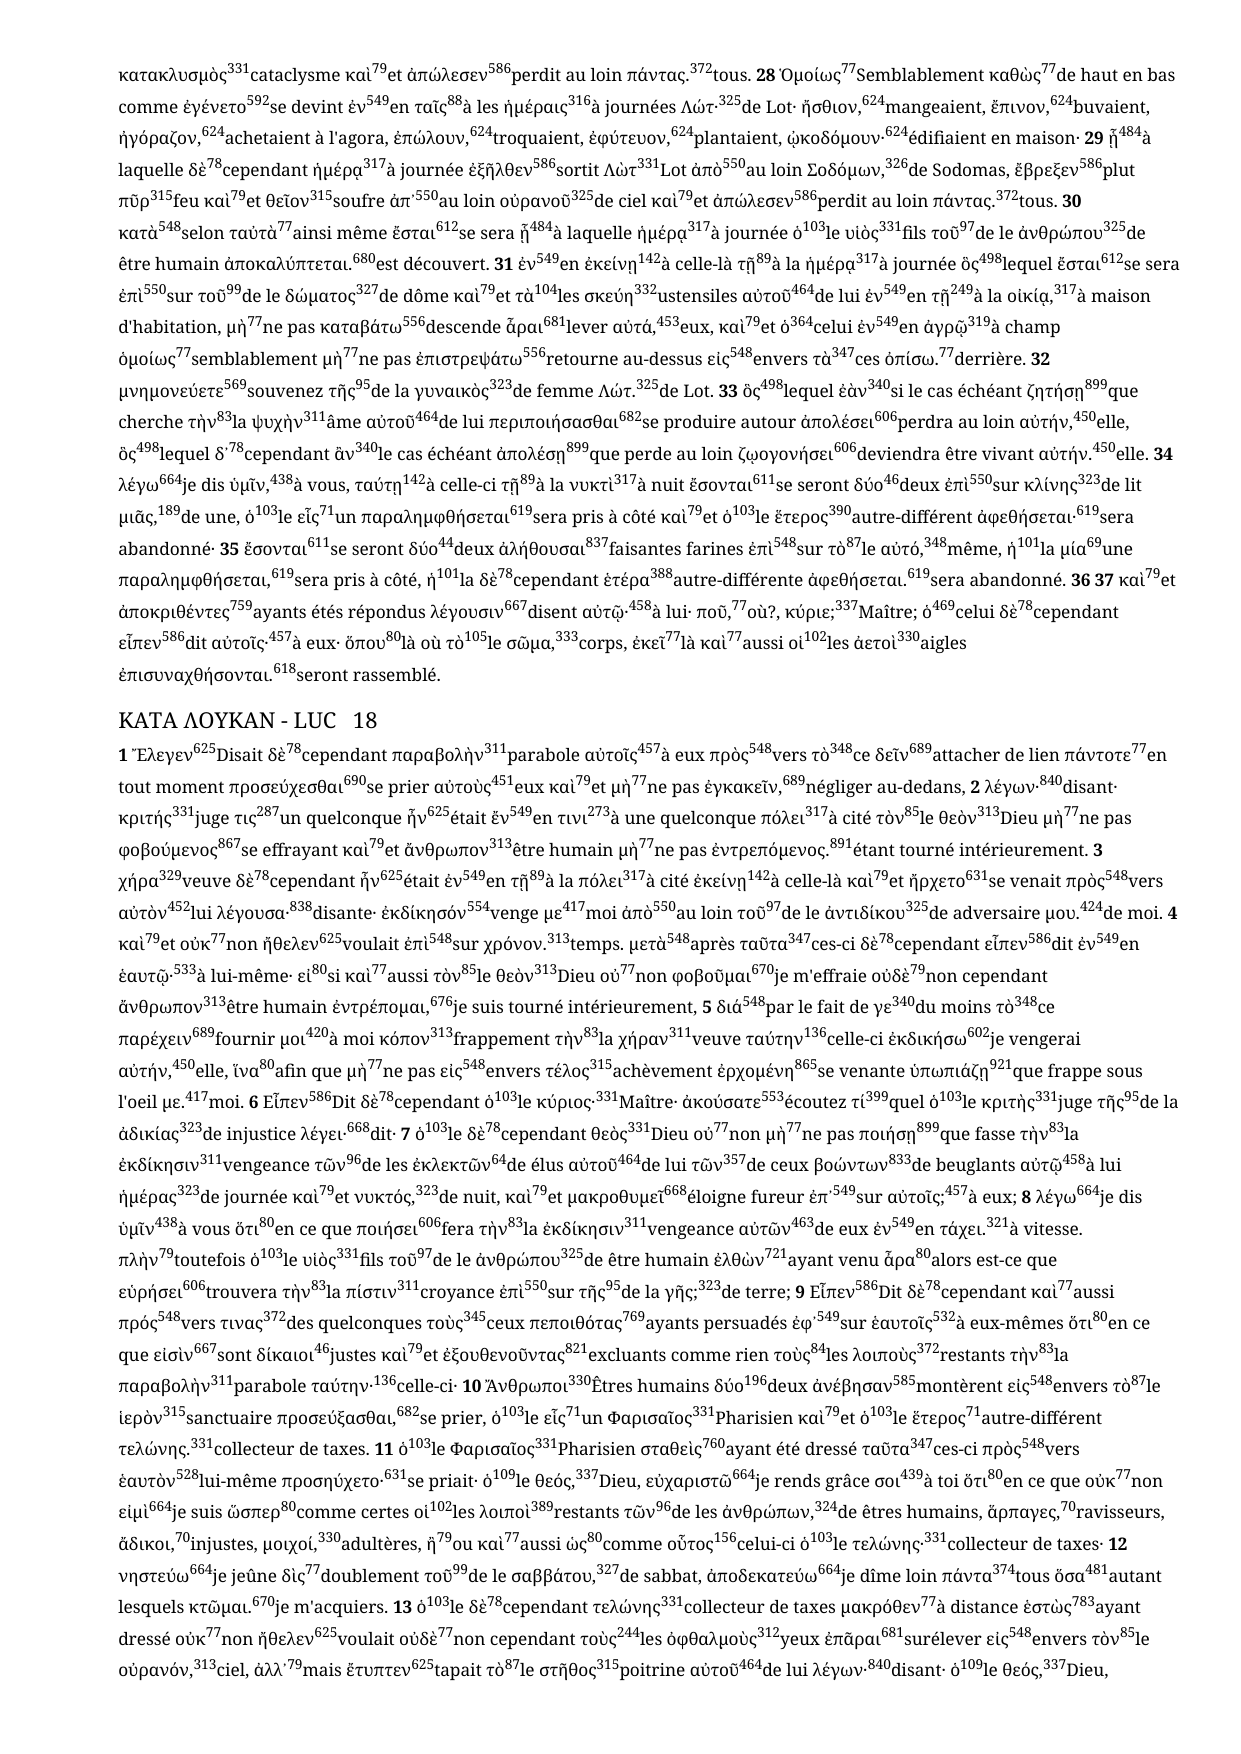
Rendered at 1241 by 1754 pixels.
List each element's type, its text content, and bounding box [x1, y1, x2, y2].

text ΚΑΤΑ ΛΟΥΚΑΝ - LUC 18 [118, 705, 1181, 735]
text 1 Ἔλεγεν625Disait δὲ78cependant παραβολὴν311parabole αὐτοῖς457à eux πρὸς548vers τὸ348ce δεῖν689attacher de lien πάντοτε77en tout moment προσεύχεσθαι690se prier αὐτοὺς451eux καὶ79et μὴ77ne pas ἐγκακεῖν,689négliger au-dedans, 2 λέγων·840disant· κριτής331juge τις287un quelconque ἦν625était ἔν549en τινι273à une quelconque πόλει317à cité τὸν85le θεὸν313Dieu μὴ77ne pas φοβούμενος867se effrayant καὶ79et ἄνθρωπον313être humain μὴ77ne pas ἐντρεπόμενος.891étant tourné intérieurement. 3 χήρα329veuve δὲ78cependant ἦν625était ἐν549en τῇ89à la πόλει317à cité ἐκείνῃ142à celle-là καὶ79et ἤρχετο631se venait πρὸς548vers αὐτὸν452lui λέγουσα·838disante· ἐκδίκησόν554venge με417moi ἀπὸ550au loin τοῦ97de le ἀντιδίκου325de adversaire μου.424de moi. 4 καὶ79et οὐκ77non ἤθελεν625voulait ἐπὶ548sur χρόνον.313temps. μετὰ548après ταῦτα347ces-ci δὲ78cependant εἶπεν586dit ἐν549en ἑαυτῷ·533à lui-même· εἰ80si καὶ77aussi τὸν85le θεὸν313Dieu οὐ77non φοβοῦμαι670je m'effraie οὐδὲ79non cependant ἄνθρωπον313être humain ἐντρέπομαι,676je suis tourné intérieurement, 5 διά548par le fait de γε340du moins τὸ348ce παρέχειν689fournir μοι420à moi κόπον313frappement τὴν83la χήραν311veuve ταύτην136celle-ci ἐκδικήσω602je vengerai αὐτήν,450elle, ἵνα80afin que μὴ77ne pas εἰς548envers τέλος315achèvement ἐρχομένη865se venante ὑπωπιάζῃ921que frappe sous l'oeil με.417moi. 6 Εἶπεν586Dit δὲ78cependant ὁ103le κύριος·331Maître· ἀκούσατε553écoutez τί399quel ὁ103le κριτὴς331juge τῆς95de la ἀδικίας323de injustice λέγει·668dit· 7 ὁ103le δὲ78cependant θεὸς331Dieu οὐ77non μὴ77ne pas ποιήσῃ899que fasse τὴν83la ἐκδίκησιν311vengeance τῶν96de les ἐκλεκτῶν64de élus αὐτοῦ464de lui τῶν357de ceux βοώντων833de beuglants αὐτῷ458à lui ἡμέρας323de journée καὶ79et νυκτός,323de nuit, καὶ79et μακροθυμεῖ668éloigne fureur ἐπ᾽549sur αὐτοῖς;457à eux; 8 λέγω664je dis ὑμῖν438à vous ὅτι80en ce que ποιήσει606fera τὴν83la ἐκδίκησιν311vengeance αὐτῶν463de eux ἐν549en τάχει.321à vitesse. πλὴν79toutefois ὁ103le υἱὸς331fils τοῦ97de le ἀνθρώπου325de être humain ἐλθὼν721ayant venu ἆρα80alors est-ce que εὑρήσει606trouvera τὴν83la πίστιν311croyance ἐπὶ550sur τῆς95de la γῆς;323de terre; 9 Εἶπεν586Dit δὲ78cependant καὶ77aussi πρός548vers τινας372des quelconques τοὺς345ceux πεποιθότας769ayants persuadés ἐφ᾽549sur ἑαυτοῖς532à eux-mêmes ὅτι80en ce que εἰσὶν667sont δίκαιοι46justes καὶ79et ἐξουθενοῦντας821excluants comme rien τοὺς84les λοιποὺς372restants τὴν83la παραβολὴν311parabole ταύτην·136celle-ci· 10 Ἄνθρωποι330Êtres humains δύο196deux ἀνέβησαν585montèrent εἰς548envers τὸ87le ἱερὸν315sanctuaire προσεύξασθαι,682se prier, ὁ103le εἷς71un Φαρισαῖος331Pharisien καὶ79et ὁ103le ἕτερος71autre-différent τελώνης.331collecteur de taxes. 11 ὁ103le Φαρισαῖος331Pharisien σταθεὶς760ayant été dressé ταῦτα347ces-ci πρὸς548vers ἑαυτὸν528lui-même προσηύχετο·631se priait· ὁ109le θεός,337Dieu, εὐχαριστῶ664je rends grâce σοι439à toi ὅτι80en ce que οὐκ77non εἰμὶ664je suis ὥσπερ80comme certes οἱ102les λοιποὶ389restants τῶν96de les ἀνθρώπων,324de êtres humains, ἅρπαγες,70ravisseurs, ἄδικοι,70injustes, μοιχοί,330adultères, ἢ79ou καὶ77aussi ὡς80comme οὗτος156celui-ci ὁ103le τελώνης·331collecteur de taxes· 12 νηστεύω664je jeûne δὶς77doublement τοῦ99de le σαββάτου,327de sabbat, ἀποδεκατεύω664je dîme loin πάντα374tous ὅσα481autant lesquels κτῶμαι.670je m'acquiers. 13 ὁ103le δὲ78cependant τελώνης331collecteur de taxes μακρόθεν77à distance ἑστὼς783ayant dressé οὐκ77non ἤθελεν625voulait οὐδὲ77non cependant τοὺς244les ὀφθαλμοὺς312yeux ἐπᾶραι681surélever εἰς548envers τὸν85le οὐρανόν,313ciel, ἀλλ᾽79mais ἔτυπτεν625tapait τὸ87le στῆθος315poitrine αὐτοῦ464de lui λέγων·840disant· ὁ109le θεός,337Dieu, ἱλάσθητί563sois été propice μοι420à moi τῷ91à le ἁμαρτωλῷ.59à fauteur. 14 λέγω664je dis ὑμῖν,438à vous, κατέβη586descendit οὗτος364celui-ci δεδικαιωμένος813ayant été justifié εἰς548envers τὸν85le οἶκον313maison αὐτοῦ464de lui παρ᾽548à côté ἐκεῖνον·346celui-là· ὅτι80en ce que πᾶς390tout ὁ364celui ὑψῶν840haussant ἑαυτὸν528lui-même ταπεινωθήσεται,619sera baissé, ὁ364celui δὲ78cependant ταπεινῶν840baissant ἑαυτὸν528lui-même ὑψωθήσεται.619sera haussé. 15 Προσέφερον624Apportaient δὲ78cependant αὐτῷ458à lui καὶ77aussi τὰ86les βρέφη314bébés ἵνα80afin que αὐτῶν465de eux ἅπτηται·927que se touche· ἰδόντες720ayants vus δὲ78cependant οἱ102les μαθηταὶ330disciples ἐπετίμων624survalorisaient αὐτοῖς.457à eux. 16 ὁ103le δὲ78cependant Ἰησοῦς331Iésous προσεκαλέσατο592se appela auprès αὐτὰ453eux λέγων·840disant· ἄφετε553abandonnez τὰ86les παιδία314jeunes enfants ἔρχεσθαι690se venir πρός548vers με417moi καὶ79et μὴ77ne pas κωλύετε569empêchez αὐτά,453eux, τῶν98de les γὰρ79car τοιούτων359de tels ἐστὶν668est ἡ101la βασιλεία329royauté τοῦ97de le θεοῦ.325de Dieu. 17 ἀμὴν304amen λέγω664je dis ὑμῖν,438à vous, ὃς498lequel ἂν340le cas échéant μὴ77ne pas δέξηται905que se accepte τὴν83la βασιλείαν311royauté τοῦ97de le θεοῦ325de Dieu ὡς80comme παιδίον,333jeune enfant, οὐ77non μὴ77ne pas εἰσέλθῃ899que vienne à l'intérieur εἰς548envers αὐτήν.450elle. 18 Καὶ79Et ἐπηρώτησέν586demanda sur τις287un quelconque αὐτὸν452lui ἄρχων331chef λέγων·840disant· διδάσκαλε337enseignant ἀγαθέ,27bon, τί399quel ποιήσας721ayant fait ζωὴν311vie αἰώνιον2éternelle κληρονομήσω;602je hériterai; 19 εἶπεν586dit δὲ78cependant αὐτῷ458à lui ὁ103le Ἰησοῦς·331Iésous· τί399quel με417moi λέγεις666tu dis ἀγαθόν;53bon; οὐδεὶς390aucun ἀγαθὸς47bon εἰ551si μὴ77ne pas εἷς197un ὁ103le θεός.331Dieu. 20 τὰς82les ἐντολὰς310commandements οἶδας·640tu as su· μὴ77ne pas μοιχεύσῃς,897que tu adultères, μὴ77ne pas φονεύσῃς,897que tu meurtrisses, μὴ77ne pas κλέψῃς,897que tu voles, μὴ77ne pas ψευδομαρτυρήσῃς,897que tu témoignes faussement, τίμα570valorise τὸν85le πατέρα313père σου442de toi καὶ79et τὴν83la μητέρα.311mère. 21 ὁ469celui δὲ78cependant εἶπεν·586dit· ταῦτα347ces-ci πάντα270tous ἐφύλαξα582je gardiennai ἐκ550hors νεότητος323de jeunesse μου.424de moi. 22 ἀκούσας721ayant écouté δὲ78cependant ὁ103le Ἰησοῦς331Iésous εἶπεν586dit αὐτῷ·458à lui· ἔτι77encore ἕν73un σοι439à toi λείπει·668laisse· πάντα374tous ὅσα481autant lesquels ἔχεις666tu as πώλησον554troque καὶ79et διάδος554distribue πτωχοῖς,58à pauvres, καὶ79et ἕξεις604tu auras θησαυρὸν313trésor ἐν549en [τοῖς]90[à les] οὐρανοῖς,318à cieux, καὶ79et δεῦρο77viens ici ἀκολούθει570suis μοι.420à moi. 23 ὁ469celui δὲ78cependant ἀκούσας721ayant écouté ταῦτα347ces-ci περίλυπος47triste autour ἐγενήθη·600fut devenu· ἦν625était γὰρ79car πλούσιος47riche σφόδρα.77véhémentement. 24 Ἰδὼν721Ayant vu δὲ78cependant αὐτὸν452lui ὁ103le Ἰησοῦς331Iésous [περίλυπον4[triste autour γενόμενον]728se ayant devenu] εἶπεν·586dit· πῶς77comment? δυσκόλως77difficilement οἱ363ceux τὰ86les χρήματα314choses de besoins ἔχοντες839ayants εἰς548envers τὴν83la βασιλείαν311royauté τοῦ97de le θεοῦ325de Dieu εἰσπορεύονται·673se vont à l'intérieur· 25 εὐκοπώτερον49plus facile γάρ79car ἐστιν668est κάμηλον313chameau διὰ550par τρήματος327de trou βελόνης323de pointe d'aiguille εἰσελθεῖν681venir à l'intérieur ἢ79ou πλούσιον53riche εἰς548envers τὴν83la βασιλείαν311royauté τοῦ97de le θεοῦ325de Dieu εἰσελθεῖν.681venir à l'intérieur. 26 εἶπαν585dirent δὲ78cependant οἱ468ceux ἀκούσαντες·720ayants écoutés· καὶ79et τίς410quel δύναται674se peut σωθῆναι;683être sauvé; 27 ὁ469celui δὲ78cependant εἶπεν·586dit· τὰ104les ἀδύνατα72impuissants παρὰ549à côté ἀνθρώποις318à êtres humains δυνατὰ48puissants παρὰ549à côté τῷ91à le θεῷ319à Dieu ἐστιν.668est. 28 Εἶπεν586Dit δὲ78cependant ὁ103le Πέτρος·331Pierre· ἰδοὺ306voici ἡμεῖς430nous ἀφέντες720ayants abandonnés τὰ246les ἴδια116en propres ἠκολουθήσαμέν581nous suivîmes σοι.439à toi. 29 ὁ469celui δὲ78cependant εἶπεν586dit αὐτοῖς·457à eux· ἀμὴν304amen λέγω664je dis ὑμῖν438à vous ὅτι80en ce que οὐδείς390aucun ἐστιν668est ὃς498lequel ἀφῆκεν586abandonna οἰκίαν311maison d'habitation ἢ79ou γυναῖκα311femme ἢ79ou ἀδελφοὺς312frères ἢ79ou γονεῖς312parents géniteurs ἢ79ou τέκνα314enfants ἕνεκεν552à cause τῆς95de la βασιλείας323de royauté τοῦ97de le θεοῦ,325de Dieu, 30 ὃς498lequel οὐχὶ77non pas μὴ77ne pas [ἀπο]λάβῃ899que reçoive loin πολλαπλασίονα5multipliement ἐν549en τῷ91à le καιρῷ319à moment τούτῳ144à celui-ci καὶ79et ἐν549en τῷ91à le αἰῶνι319à ère τῷ352à celui ἐρχομένῳ855à se venant ζωὴν311vie αἰώνιον.2éternelle. 31 Παραλαβὼν721Ayant pris à côté δὲ78cependant τοὺς84les δώδεκα52douze εἶπεν586dit πρὸς548vers αὐτούς·451eux· ἰδοὺ306voici ἀναβαίνομεν663nous montons εἰς548envers Ἰερουσαλήμ,311Ierousalem, καὶ79et τελεσθήσεται619sera achevé πάντα288tous τὰ365ces γεγραμμένα814ayants étés graphés διὰ550par τῶν96de les προφητῶν324de prophètes τῷ91à le υἱῷ319à fils τοῦ97de le ἀνθρώπου·325de être humain· 32 παραδοθήσεται619sera livré γὰρ79car τοῖς92à les ἔθνεσιν320à ethnies καὶ79et ἐμπαιχθήσεται619sera enjoué καὶ79et ὑβρισθήσεται619sera brutalisé καὶ79et ἐμπτυσθήσεται619sera craché envers 33 καὶ79et μαστιγώσαντες720ayants fouettés ἀποκτενοῦσιν605tueront catégoriquement αὐτόν,452lui, καὶ79et τῇ89à la ἡμέρᾳ317à journée τῇ89à la τρίτῃ206à troisième ἀναστήσεται.612se redressera. 34 καὶ79et αὐτοὶ468eux οὐδὲν375aucun τούτων359de ces-ci συνῆκαν585comprirent καὶ79et ἦν625était τὸ105le ῥῆμα333oral τοῦτο158ce-ci κεκρυμμένον815ayant été caché ἀπ᾽550au loin αὐτῶν463de eux καὶ79et οὐκ77non ἐγίνωσκον624connaissaient τὰ347ces λεγόμενα.876étants dits. 35 Ἐγένετο592Se devint δὲ78cependant ἐν549en τῷ354à ce ἐγγίζειν689approcher αὐτὸν452lui εἰς548envers Ἰεριχὼ311Iéricho τυφλός71aveugle τις287un quelconque ἐκάθητο631se était assis παρὰ548à côté τὴν83la ὁδὸν311chemin ἐπαιτῶν.840quémandant. 36 ἀκούσας721ayant écouté δὲ78cependant ὄχλου325de foule διαπορευομένου861de se allant à travers ἐπυνθάνετο631se enquérait τί412quel εἴη700que soit τοῦτο.366ce-ci. 37 ἀπήγγειλαν585rapportèrent annonce δὲ78cependant αὐτῷ458à lui ὅτι80en ce que Ἰησοῦς331Iésous ὁ103le Ναζωραῖος331Nazoréen παρέρχεται.674se passe à côté. 38 καὶ79et ἐβόησεν586beugla λέγων·840disant· Ἰησοῦ337Iésous υἱὲ337fils Δαυίδ,325de Dauid, ἐλέησόν554fais miséricorde με.417moi. 39 καὶ79et οἱ363ceux προάγοντες839menants devant ἐπετίμων624survalorisaient αὐτῷ458à lui ἵνα80afin que σιγήσῃ,899que garde le silence, αὐτὸς469lui δὲ78cependant πολλῷ380à nombreux μᾶλλον77davantage ἔκραζεν·625croassait· υἱὲ337fils Δαυίδ,325de Dauid, ἐλέησόν554fais miséricorde με.417moi. 40 σταθεὶς760ayant été dressé δὲ78cependant ὁ103le Ἰησοῦς331Iésous ἐκέλευσεν586ordonna αὐτὸν452lui ἀχθῆναι683être conduit πρὸς548vers αὐτόν.452lui. ἐγγίσαντος716de ayant approché δὲ78cependant αὐτοῦ464de lui ἐπηρώτησεν586demanda sur αὐτόν·452lui· 41 τί399quel σοι439à toi θέλεις666tu veux ποιήσω;895que je fasse; ὁ469celui δὲ78cependant εἶπεν·586dit· κύριε,337Maître, ἵνα80afin que ἀναβλέψω.895que je regarde de bas en haut. 42 καὶ79et ὁ103le Ἰησοῦς331Iésous εἶπεν586dit αὐτῷ·458à lui· ἀνάβλεψον·554regarde de bas en haut· ἡ101la πίστις329croyance σου442de toi σέσωκέν642a sauvé σε.437toi. 43 καὶ79et παραχρῆμα77instantanément ἀνέβλεψεν586regarda de bas en haut καὶ79et ἠκολούθει625suivait αὐτῷ458à lui δοξάζων840glorifiant τὸν85le θεόν.313Dieu. καὶ79et πᾶς287tout ὁ103le λαὸς331peuple ἰδὼν721ayant vu ἔδωκεν586donna αἶνον313louange τῷ91à le θεῷ.319à Dieu. [118, 739, 1181, 1682]
text 1 Εἶπεν586Dit δὲ78cependant πρὸς548vers τοὺς84les μαθητὰς312disciples αὐτοῦ·464de lui· ἀνένδεκτόν49inacceptable ἐστιν668est τοῦ360de ce τὰ86les σκάνδαλα314scandales μὴ77ne pas ἐλθεῖν,681venir, πλὴν79toutefois οὐαὶ304Ouai δι᾽550par οὗ492de lequel ἔρχεται·674se vient· 2 λυσιτελεῖ668est avantageux finalement αὐτῷ458à lui εἰ80si λίθος331pierre μυλικὸς22meulière περίκειται674se couche autour περὶ548autour τὸν85le τράχηλον313cou αὐτοῦ464de lui καὶ79et ἔρριπται654a été flanqué εἰς548envers τὴν83la θάλασσαν311mer ἢ79ou ἵνα80afin que σκανδαλίσῃ899que scandalise τῶν96de les μικρῶν64de petits τούτων149de ceux-ci ἕνα.53un. 3 προσέχετε569attenez ἑαυτοῖς.519à vous-mêmes. Ἐὰν80Si le cas échéant ἁμάρτῃ899que faute ὁ103le ἀδελφός331frère σου442de toi ἐπιτίμησον554survalorise αὐτῷ,458à lui, καὶ79et ἐὰν80si le cas échéant μετανοήσῃ899que transintellige ἄφες554abandonne αὐτῷ.458à lui. 4 καὶ79et ἐὰν80si le cas échéant ἑπτάκις77sept fois τῆς95de la ἡμέρας323de journée ἁμαρτήσῃ899que faute εἰς548envers σὲ437toi καὶ79et ἑπτάκις77sept fois ἐπιστρέψῃ899que retourne au-dessus πρὸς548vers σὲ437toi λέγων·840disant· μετανοῶ,664je transintellige, ἀφήσεις604tu abandonneras αὐτῷ.458à lui. 5 Καὶ79Et εἶπαν585dirent οἱ102les ἀπόστολοι330envoyés τῷ91à le κυρίῳ·319à Maître· πρόσθες554appose ἡμῖν419à nous πίστιν.311croyance. 6 εἶπεν586dit δὲ78cependant ὁ103le κύριος·331Maître· εἰ80si ἔχετε665vous avez πίστιν311croyance ὡς80comme κόκκον313grain σινάπεως,327de sinapis, ἐλέγετε622vous disiez ἂν340le cas échéant τῇ89à la συκαμίνῳ317à sycamine [ταύτῃ]·142[à celle-ci]· ἐκριζώθητι563sois déraciné καὶ79et φυτεύθητι563sois planté ἐν549en τῇ89à la θαλάσσῃ·317à mer· καὶ79et ὑπήκουσεν586écouta en soumission ἂν340le cas échéant ὑμῖν.438à vous. 7 Τίς410Quel δὲ78cependant ἐξ550hors ὑμῶν441de vous δοῦλον313mâle esclave ἔχων840ayant ἀροτριῶντα822labourant en araire ἢ79ou ποιμαίνοντα,822bergeant, ὃς498lequel εἰσελθόντι713à ayant venu à l'intérieur ἐκ550hors τοῦ97de le ἀγροῦ325de champ ἐρεῖ606dira αὐτῷ·458à lui· εὐθέως77directement παρελθὼν721ayant passé à côté ἀνάπεσε,554tombe de bas en haut, 8 ἀλλ᾽79mais οὐχὶ340non pas ἐρεῖ606dira αὐτῷ·458à lui· ἑτοίμασον554prépare τί399quel δειπνήσω895que je dîne καὶ79et περιζωσάμενος740se ayant ceint autour διακόνει570sers μοι420à moi ἕως80jusqu'à ce que φάγω895que je mange καὶ79et πίω,895que je boive, καὶ79et μετὰ548après ταῦτα347ces-ci φάγεσαι610tu te mangeras καὶ79et πίεσαι610tu te boiras σύ;448toi; 9 μὴ340ne pas ἔχει668a χάριν311grâce τῷ91à le δούλῳ319à mâle esclave ὅτι80en ce que ἐποίησεν586fit τὰ347ces διαταχθέντα;745ayants étés ordonnés au-travers; 10 οὕτως77ainsi καὶ77aussi ὑμεῖς,447vous, ὅταν80lorsque le cas échéant ποιήσητε896que vous fassiez πάντα374tous τὰ347ces διαταχθέντα745ayants étés ordonnés au-travers ὑμῖν,438à vous, λέγετε569dites ὅτι80en ce que δοῦλοι330mâles esclaves ἀχρεῖοί21sans nécessités ἐσμεν,663nous sommes, ὃ482lequel ὠφείλομεν620nous devions ποιῆσαι681faire πεποιήκαμεν.637nous avons fait. 11 Καὶ79Et ἐγένετο592se devint ἐν549en τῷ354à ce πορεύεσθαι690se aller εἰς548envers Ἰερουσαλὴμ311Ierousalem καὶ79et αὐτὸς469lui διήρχετο631se passait à travers διὰ548par le fait de μέσον55au milieu Σαμαρείας323de Samareia καὶ79et Γαλιλαίας.323de Galilée. 12 Καὶ79Et εἰσερχομένου861de se venant à l'intérieur αὐτοῦ464de lui εἴς548envers τινα267une quelconque κώμην311village ἀπήντησαν585vinrent de loin à la rencontre [αὐτῷ]458[à lui] δέκα196dix λεπροὶ21lépreux ἄνδρες,330hommes, οἳ497lesquels ἔστησαν585dressèrent πόρρωθεν77loin en avant 13 καὶ79et αὐτοὶ468eux ἦραν585levèrent φωνὴν311son de voix λέγοντες·839disants· Ἰησοῦ337Iésous ἐπιστάτα,337Supérieur, ἐλέησον554fais miséricorde ἡμᾶς.416nous. 14 καὶ79et ἰδὼν721ayant vu εἶπεν586dit αὐτοῖς·457à eux· πορευθέντες759ayants étés allés ἐπιδείξατε553montrez sûrement ἑαυτοὺς515vous-mêmes τοῖς90à les ἱερεῦσιν.318à sacrificateurs. καὶ79et ἐγένετο592se devint ἐν549en τῷ354à ce ὑπάγειν689diriger en arrière αὐτοὺς451eux ἐκαθαρίσθησαν.599furent purifié. 15 Εἷς71Un δὲ78cependant ἐξ550hors αὐτῶν,463de eux, ἰδὼν721ayant vu ὅτι80en ce que ἰάθη,600fut guéri, ὑπέστρεψεν586retourna en arrière μετὰ550avec φωνῆς323de son de voix μεγάλης14de grande δοξάζων840glorifiant τὸν85le θεόν,313Dieu, 16 καὶ79et ἔπεσεν586tomba ἐπὶ548sur πρόσωπον315face παρὰ548à côté τοὺς84les πόδας312pieds αὐτοῦ464de lui εὐχαριστῶν840rendant grâce αὐτῷ·458à lui· καὶ79et αὐτὸς469lui ἦν625était Σαμαρίτης.331Samaritain. 17 ἀποκριθεὶς760ayant été répondu δὲ78cependant ὁ103le Ἰησοῦς331Iésous εἶπεν·586dit· οὐχὶ340non pas οἱ102les δέκα70dix ἐκαθαρίσθησαν;599furent purifié; οἱ102les δὲ78cependant ἐννέα70neuf ποῦ;77où?; 18 οὐχ77non εὑρέθησαν599furent trouvé ὑποστρέψαντες720ayants retournés en arrière δοῦναι681donner δόξαν311gloire τῷ91à le θεῷ319à Dieu εἰ551si μὴ77ne pas ὁ103le ἀλλογενὴς71allogène οὗτος;156celui-ci; 19 καὶ79et εἶπεν586dit αὐτῷ·458à lui· ἀναστὰς721ayant redressé πορεύου·574te va· ἡ101la πίστις329croyance σου442de toi σέσωκέν642a sauvé σε.437toi. 20 Ἐπερωτηθεὶς760Ayant été demandé sur δὲ78cependant ὑπὸ550sous τῶν96de les Φαρισαίων324de Pharisiens πότε77quand ἔρχεται674se vient ἡ101la βασιλεία329royauté τοῦ97de le θεοῦ325de Dieu ἀπεκρίθη600fut répondu αὐτοῖς457à eux καὶ79et εἶπεν·586dit· οὐκ77non ἔρχεται674se vient ἡ101la βασιλεία329royauté τοῦ97de le θεοῦ325de Dieu μετὰ550avec παρατηρήσεως,323de action d’épier, 21 οὐδὲ79non cependant ἐροῦσιν·605diront· ἰδοὺ306voici ὧδε77ici ἤ·79ou· ἐκεῖ,77là, ἰδοὺ306voici γὰρ79car ἡ101la βασιλεία329royauté τοῦ97de le θεοῦ325de Dieu ἐντὸς552intérieurement ὑμῶν441de vous ἐστιν.668est. 22 Εἶπεν586Dit δὲ78cependant πρὸς548vers τοὺς84les μαθητάς·312disciples· ἐλεύσονται611se viendront ἡμέραι328journées ὅτε77lorsque ἐπιθυμήσετε603vous désirerez en fureur μίαν51une τῶν94de les ἡμερῶν322de journées τοῦ97de le υἱοῦ325de fils τοῦ97de le ἀνθρώπου325de être humain ἰδεῖν681voir καὶ79et οὐκ77non ὄψεσθε.609vous vous verrez. 23 καὶ79et ἐροῦσιν605diront ὑμῖν·438à vous· ἰδοὺ306voici ἐκεῖ,77là, [ἤ·]79[ou·] ἰδοὺ306voici ὧδε·77ici· μὴ77ne pas ἀπέλθητε896que vous éloigniez μηδὲ79ni cependant διώξητε.896que vous poursuiviez. 24 ὥσπερ80comme certes γὰρ79car ἡ101la ἀστραπὴ329éclair ἀστράπτουσα838éclairante ἐκ550hors τῆς356de celle ὑπὸ548sous τὸν85le οὐρανὸν313ciel εἰς548envers τὴν344celle ὑπ᾽548sous οὐρανὸν313ciel λάμπει,668brille, οὕτως77ainsi ἔσται612se sera ὁ103le υἱὸς331fils τοῦ97de le ἀνθρώπου325de être humain [ἐν549[en τῇ89à la ἡμέρᾳ317à journée αὐτοῦ].464de lui]. 25 πρῶτον77premièrement δὲ78cependant δεῖ668attache de lien αὐτὸν452lui πολλὰ374nombreux παθεῖν681souffrir καὶ79et ἀποδοκιμασθῆναι683être éprouvé en rejet ἀπὸ550au loin τῆς95de la γενεᾶς323de génération ταύτης.148de celle-ci. 26 καὶ79et καθὼς77de haut en bas comme ἐγένετο592se devint ἐν549en ταῖς88à les ἡμέραις316à journées Νῶε,325de Noé, οὕτως77ainsi ἔσται612se sera καὶ77aussi ἐν549en ταῖς88à les ἡμέραις316à journées τοῦ97de le υἱοῦ325de fils τοῦ97de le ἀνθρώπου·325de être humain· 27 ἤσθιον,624mangeaient, ἔπινον,624buvaient, ἐγάμουν,624mariaient, ἐγαμίζοντο,635étaient donné en mariage, ἄχρι552jusqu'à l'extrémité ἧς148de laquelle ἡμέρας323de journée εἰσῆλθεν586vint à l'intérieur Νῶε331Noé εἰς548envers τὴν83la κιβωτὸν311arche καὶ79et ἦλθεν586vint ὁ103le κατακλυσμὸς331cataclysme καὶ79et ἀπώλεσεν586perdit au loin πάντας.372tous. 28 Ὁμοίως77Semblablement καθὼς77de haut en bas comme ἐγένετο592se devint ἐν549en ταῖς88à les ἡμέραις316à journées Λώτ·325de Lot· ἤσθιον,624mangeaient, ἔπινον,624buvaient, ἠγόραζον,624achetaient à l'agora, ἐπώλουν,624troquaient, ἐφύτευον,624plantaient, ᾠκοδόμουν·624édifiaient en maison· 29 ᾗ484à laquelle δὲ78cependant ἡμέρᾳ317à journée ἐξῆλθεν586sortit Λὼτ331Lot ἀπὸ550au loin Σοδόμων,326de Sodomas, ἔβρεξεν586plut πῦρ315feu καὶ79et θεῖον315soufre ἀπ᾽550au loin οὐρανοῦ325de ciel καὶ79et ἀπώλεσεν586perdit au loin πάντας.372tous. 30 κατὰ548selon ταὐτὰ77ainsi même ἔσται612se sera ᾗ484à laquelle ἡμέρᾳ317à journée ὁ103le υἱὸς331fils τοῦ97de le ἀνθρώπου325de être humain ἀποκαλύπτεται.680est découvert. 31 ἐν549en ἐκείνῃ142à celle-là τῇ89à la ἡμέρᾳ317à journée ὃς498lequel ἔσται612se sera ἐπὶ550sur τοῦ99de le δώματος327de dôme καὶ79et τὰ104les σκεύη332ustensiles αὐτοῦ464de lui ἐν549en τῇ249à la οἰκίᾳ,317à maison d'habitation, μὴ77ne pas καταβάτω556descende ἆραι681lever αὐτά,453eux, καὶ79et ὁ364celui ἐν549en ἀγρῷ319à champ ὁμοίως77semblablement μὴ77ne pas ἐπιστρεψάτω556retourne au-dessus εἰς548envers τὰ347ces ὀπίσω.77derrière. 32 μνημονεύετε569souvenez τῆς95de la γυναικὸς323de femme Λώτ.325de Lot. 33 ὃς498lequel ἐὰν340si le cas échéant ζητήσῃ899que cherche τὴν83la ψυχὴν311âme αὐτοῦ464de lui περιποιήσασθαι682se produire autour ἀπολέσει606perdra au loin αὐτήν,450elle, ὃς498lequel δ᾽78cependant ἂν340le cas échéant ἀπολέσῃ899que perde au loin ζῳογονήσει606deviendra être vivant αὐτήν.450elle. 34 λέγω664je dis ὑμῖν,438à vous, ταύτῃ142à celle-ci τῇ89à la νυκτὶ317à nuit ἔσονται611se seront δύο46deux ἐπὶ550sur κλίνης323de lit μιᾶς,189de une, ὁ103le εἷς71un παραλημφθήσεται619sera pris à côté καὶ79et ὁ103le ἕτερος390autre-différent ἀφεθήσεται·619sera abandonné· 35 ἔσονται611se seront δύο44deux ἀλήθουσαι837faisantes farines ἐπὶ548sur τὸ87le αὐτό,348même, ἡ101la μία69une παραλημφθήσεται,619sera pris à côté, ἡ101la δὲ78cependant ἑτέρα388autre-différente ἀφεθήσεται.619sera abandonné. 36 37 καὶ79et ἀποκριθέντες759ayants étés répondus λέγουσιν667disent αὐτῷ·458à lui· ποῦ,77où?, κύριε;337Maître; ὁ469celui δὲ78cependant εἶπεν586dit αὐτοῖς·457à eux· ὅπου80là où τὸ105le σῶμα,333corps, ἐκεῖ77là καὶ77aussi οἱ102les ἀετοὶ330aigles ἐπισυναχθήσονται.618seront rassemblé. [118, 59, 1181, 686]
